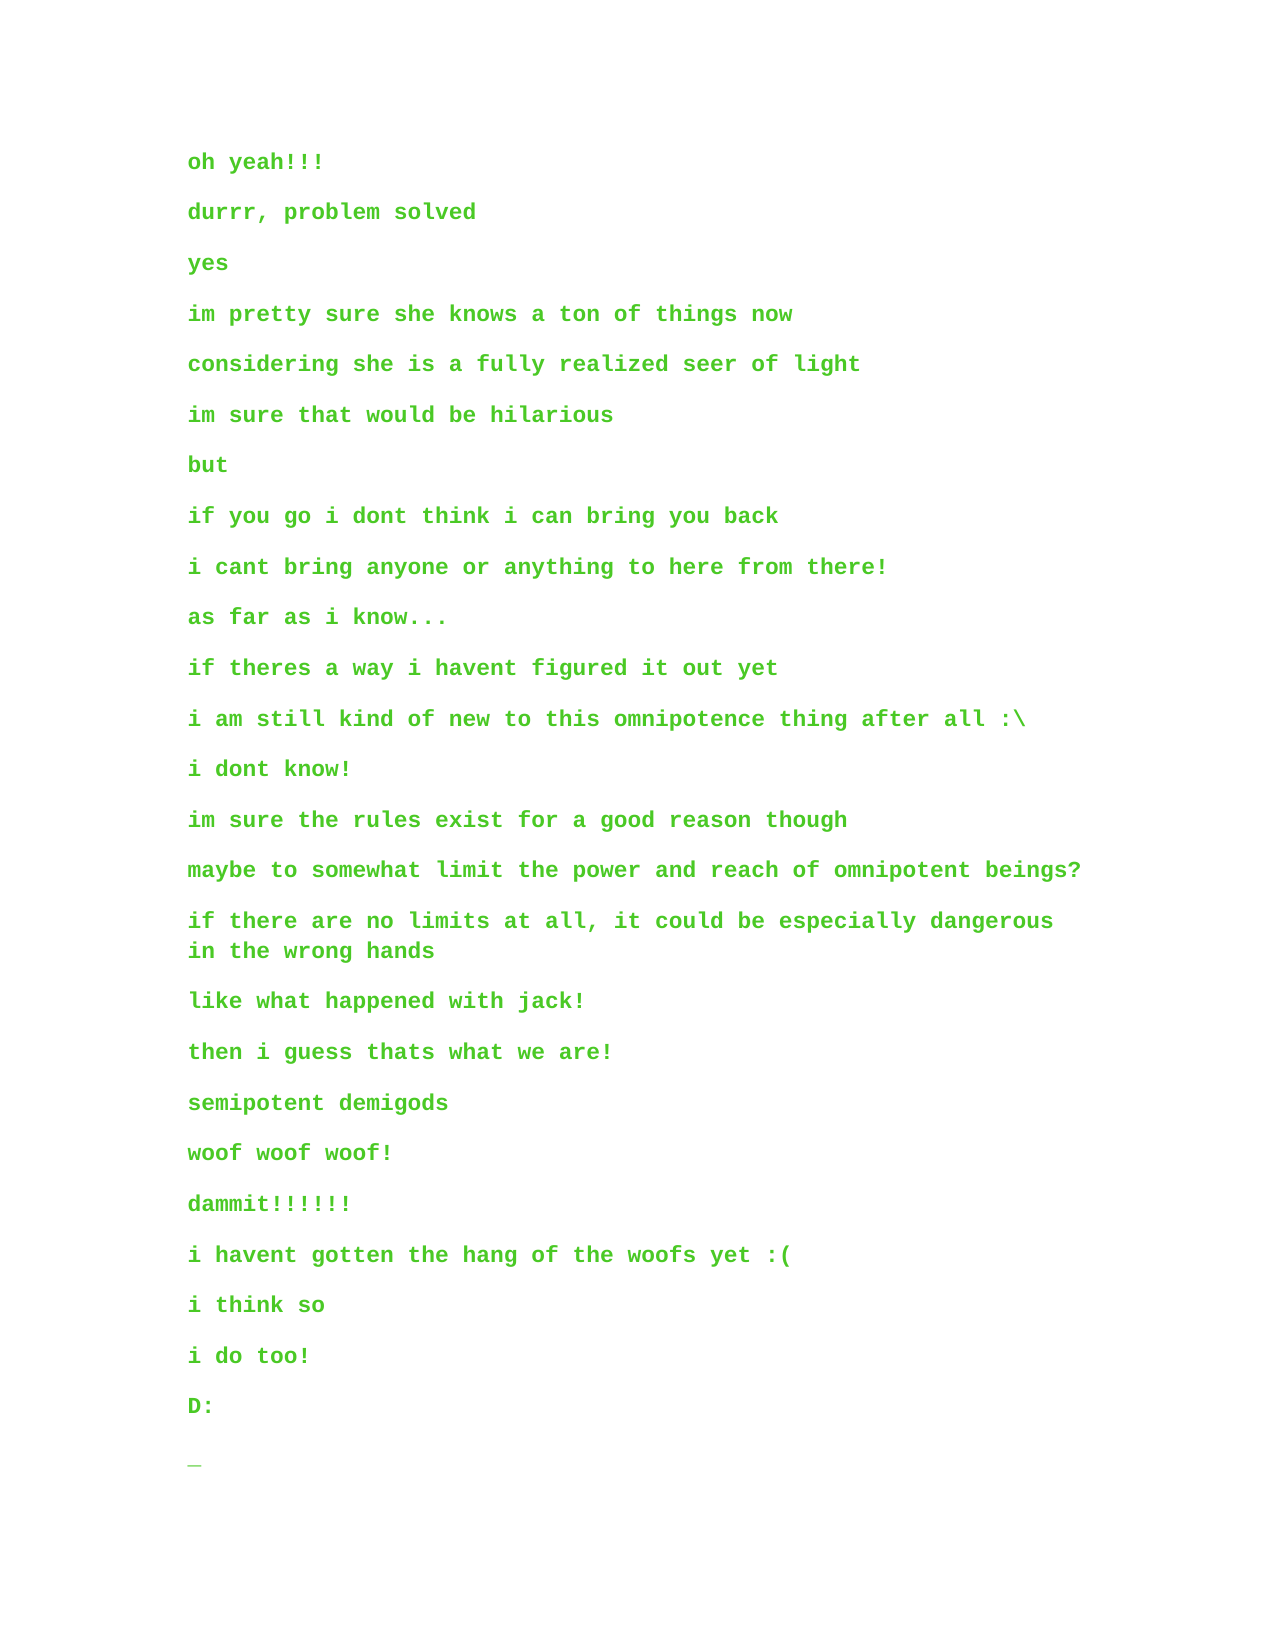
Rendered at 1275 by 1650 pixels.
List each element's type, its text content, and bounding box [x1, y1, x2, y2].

text maybe to somewhat limit the power and reach of omnipotent beings? [187, 859, 1087, 885]
text _ [187, 1445, 1087, 1471]
text im sure the rules exist for a good reason though [187, 808, 1087, 834]
text if you go i dont think i can bring you back [187, 504, 1087, 530]
text yes [187, 251, 1087, 277]
text i am still kind of new to this omnipotence thing after all :\ [187, 707, 1087, 733]
text but [187, 454, 1087, 480]
text im sure that would be hilarious [187, 403, 1087, 429]
text durrr, problem solved [187, 201, 1087, 227]
text oh yeah!!! [187, 150, 1087, 176]
text then i guess thats what we are! [187, 1040, 1087, 1066]
text i think so [187, 1293, 1087, 1319]
text i dont know! [187, 757, 1087, 783]
text D: [187, 1395, 1087, 1421]
text as far as i know... [187, 606, 1087, 632]
text dammit!!!!!! [187, 1192, 1087, 1218]
text i do too! [187, 1344, 1087, 1370]
text like what happened with jack! [187, 990, 1087, 1016]
text if there are no limits at all, it could be especially dangerous in the wrong hands [187, 909, 1087, 965]
text considering she is a fully realized seer of light [187, 352, 1087, 378]
text i havent gotten the hang of the woofs yet :( [187, 1243, 1087, 1269]
text i cant bring anyone or anything to here from there! [187, 555, 1087, 581]
text semipotent demigods [187, 1091, 1087, 1117]
text im pretty sure she knows a ton of things now [187, 302, 1087, 328]
text if theres a way i havent figured it out yet [187, 656, 1087, 682]
text woof woof woof! [187, 1142, 1087, 1168]
